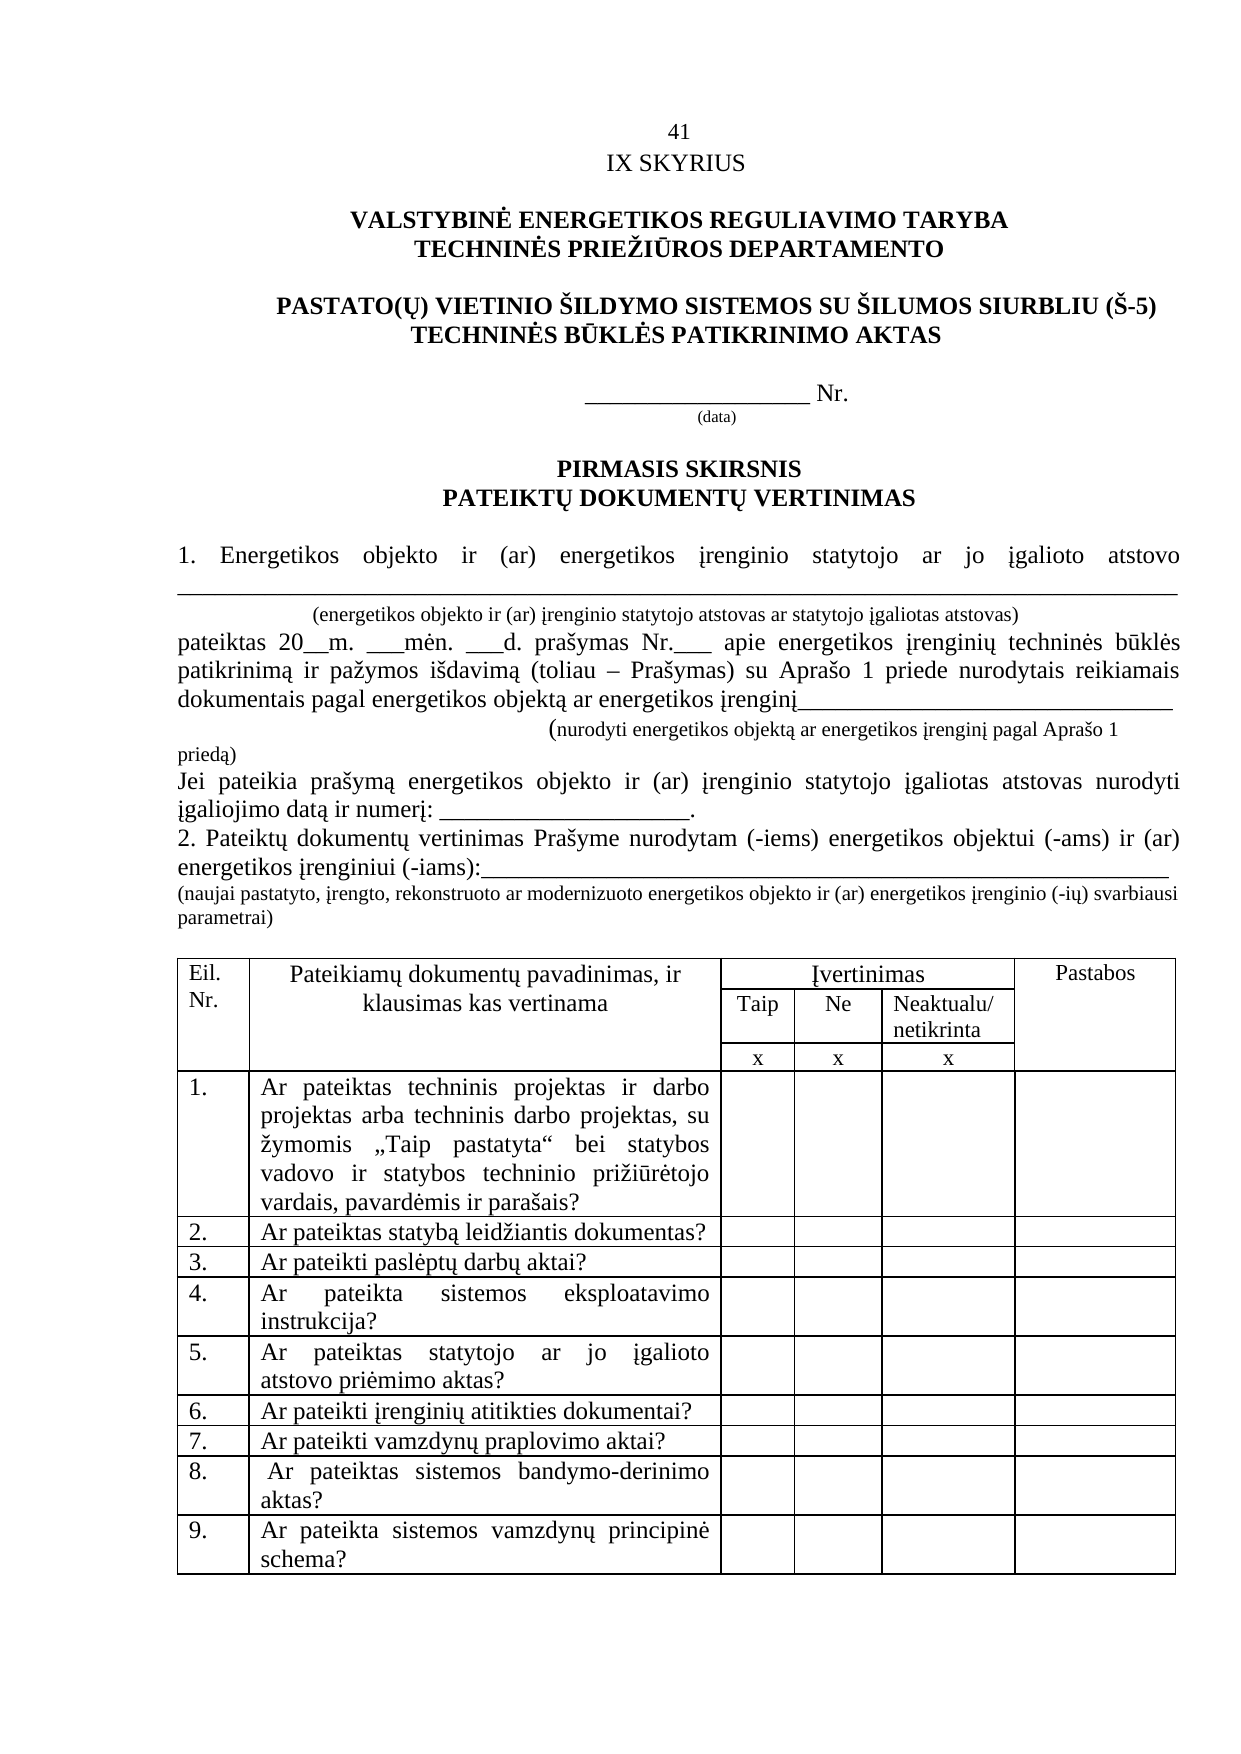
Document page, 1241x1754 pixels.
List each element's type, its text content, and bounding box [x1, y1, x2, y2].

table_cell 8. [178, 1457, 248, 1514]
table_cell Ar pateiktas techninis projektas ir darbo projektas arba techninis darbo projektas, su žymomis „Taip pastatyta“ bei statybos vadovo ir statybos techninio prižiūrėtojo vardais, pavardėmis ir parašais? [250, 1072, 720, 1216]
table_cell [722, 1457, 794, 1514]
table_cell Ar pateikti paslėptų darbų aktai? [250, 1247, 720, 1276]
text Jei pateikia prašymą energetikos objekto ir (ar) įrenginio statytojo įgaliotas atstovas nurodyti įgaliojimo datą ir numerį: ____________________. [177, 766, 1181, 823]
text 2. Pateiktų dokumentų vertinimas Prašyme nurodytam (-iems) energetikos objektui (-ams) ir (ar) energetikos įrenginiui (-iams):_______________________________________________________ [177, 823, 1181, 881]
table_cell [795, 1516, 881, 1573]
table_cell x [883, 1044, 1014, 1070]
table_cell x [722, 1044, 794, 1070]
table_cell 6. [178, 1396, 248, 1424]
table_cell [722, 1247, 794, 1276]
table_cell [722, 1278, 794, 1335]
table_cell [795, 1426, 881, 1455]
table_cell Ne [795, 990, 881, 1042]
table_cell [795, 1337, 881, 1394]
text PATEIKTŲ DOKUMENTŲ VERTINIMAS [177, 483, 1181, 512]
table_cell [883, 1457, 1014, 1514]
table_header Įvertinimas [722, 959, 1014, 988]
table_header Eil. Nr. [178, 959, 249, 1070]
table_cell Ar pateiktas statytojo ar jo įgalioto atstovo priėmimo aktas? [250, 1337, 720, 1394]
table_cell [883, 1247, 1014, 1276]
table_header Pastabos [1015, 959, 1175, 1070]
table_cell [250, 1042, 720, 1070]
table_cell [722, 1217, 794, 1246]
table_cell [883, 1278, 1014, 1335]
table_cell Neaktualu/netikrinta [883, 990, 1014, 1042]
table_cell [795, 1396, 881, 1424]
table_cell Ar pateiktas sistemos bandymo-derinimo aktas? [250, 1457, 720, 1514]
table_cell [1016, 1457, 1175, 1514]
table_header Pateikiamų dokumentų pavadinimas, ir klausimas kas vertinama [250, 959, 720, 1042]
table_cell 1. [178, 1072, 248, 1216]
table_cell [722, 1072, 794, 1216]
table_cell [883, 1396, 1014, 1424]
text PIRMASIS SKIRSNIS [177, 454, 1181, 483]
table_cell [722, 1426, 794, 1455]
table_cell [883, 1426, 1014, 1455]
table_cell [1016, 1426, 1175, 1455]
table_cell x [795, 1044, 881, 1070]
table_cell Ar pateikti įrenginių atitikties dokumentai? [250, 1396, 720, 1424]
table_cell 7. [178, 1426, 248, 1455]
table_cell [1016, 1072, 1175, 1216]
table_cell 4. [178, 1278, 248, 1335]
text pateiktas 20__m. ___mėn. ___d. prašymas Nr.___ apie energetikos įrenginių techninės būklės patikrinimą ir pažymos išdavimą (toliau – Prašymas) su Aprašo 1 priede nurodytais reikiamais dokumentais pagal energetikos objektą ar energetikos įrenginį______________________________ [177, 627, 1181, 713]
text __________________ Nr. [177, 378, 1181, 406]
table_cell [1016, 1247, 1175, 1276]
table_cell [795, 1072, 881, 1216]
text (naujai pastatyto, įrengto, rekonstruoto ar modernizuoto energetikos objekto ir (ar) energetikos įrenginio (-ių) svarbiausi parametrai) [177, 881, 1181, 929]
table_cell [1016, 1516, 1175, 1573]
table_cell 3. [178, 1247, 248, 1276]
table_cell [1016, 1217, 1175, 1246]
table_cell [1016, 1337, 1175, 1394]
text VALSTYBINĖ ENERGETIKOS REGULIAVIMO TARYBA [177, 205, 1181, 234]
table_cell [795, 1247, 881, 1276]
table_cell 5. [178, 1337, 248, 1394]
text IX SKYRIUS [177, 148, 1181, 176]
text (data) [177, 406, 1181, 426]
text TECHNINĖS PRIEŽIŪROS DEPARTAMENTO [177, 234, 1181, 263]
table_cell Taip [722, 990, 794, 1042]
text (nurodyti energetikos objektą ar energetikos įrenginį pagal Aprašo 1 priedą) [177, 713, 1181, 766]
table_cell [883, 1516, 1014, 1573]
table_cell [722, 1516, 794, 1573]
table_cell 2. [178, 1217, 248, 1246]
table_cell [722, 1337, 794, 1394]
table_cell Ar pateikta sistemos vamzdynų principinė schema? [250, 1516, 720, 1573]
table_cell [795, 1278, 881, 1335]
table_cell 9. [178, 1516, 248, 1573]
table_cell [795, 1217, 881, 1246]
table_cell [1016, 1278, 1175, 1335]
table_cell [883, 1217, 1014, 1246]
table_cell [883, 1337, 1014, 1394]
table_cell Ar pateikta sistemos eksploatavimo instrukcija? [250, 1278, 720, 1335]
table_cell [1016, 1396, 1175, 1424]
table_cell [795, 1457, 881, 1514]
table_cell Ar pateiktas statybą leidžiantis dokumentas? [250, 1217, 720, 1246]
text PASTATO(Ų) VIETINIO ŠILDYMO SISTEMOS SU ŠILUMOS SIURBLIU (Š-5) TECHNINĖS BŪKLĖS PATIKRINIMO AKTAS [177, 291, 1181, 349]
table_cell [722, 1396, 794, 1424]
table_cell Ar pateikti vamzdynų praplovimo aktai? [250, 1426, 720, 1455]
text 1. Energetikos objekto ir (ar) energetikos įrenginio statytojo ar jo įgalioto atstovo ________________________________________________________________________________ (energetikos objekto ir (ar) įrenginio statytojo atstovas ar statytojo įgaliotas atstovas) [177, 541, 1181, 627]
table_cell [883, 1072, 1014, 1216]
